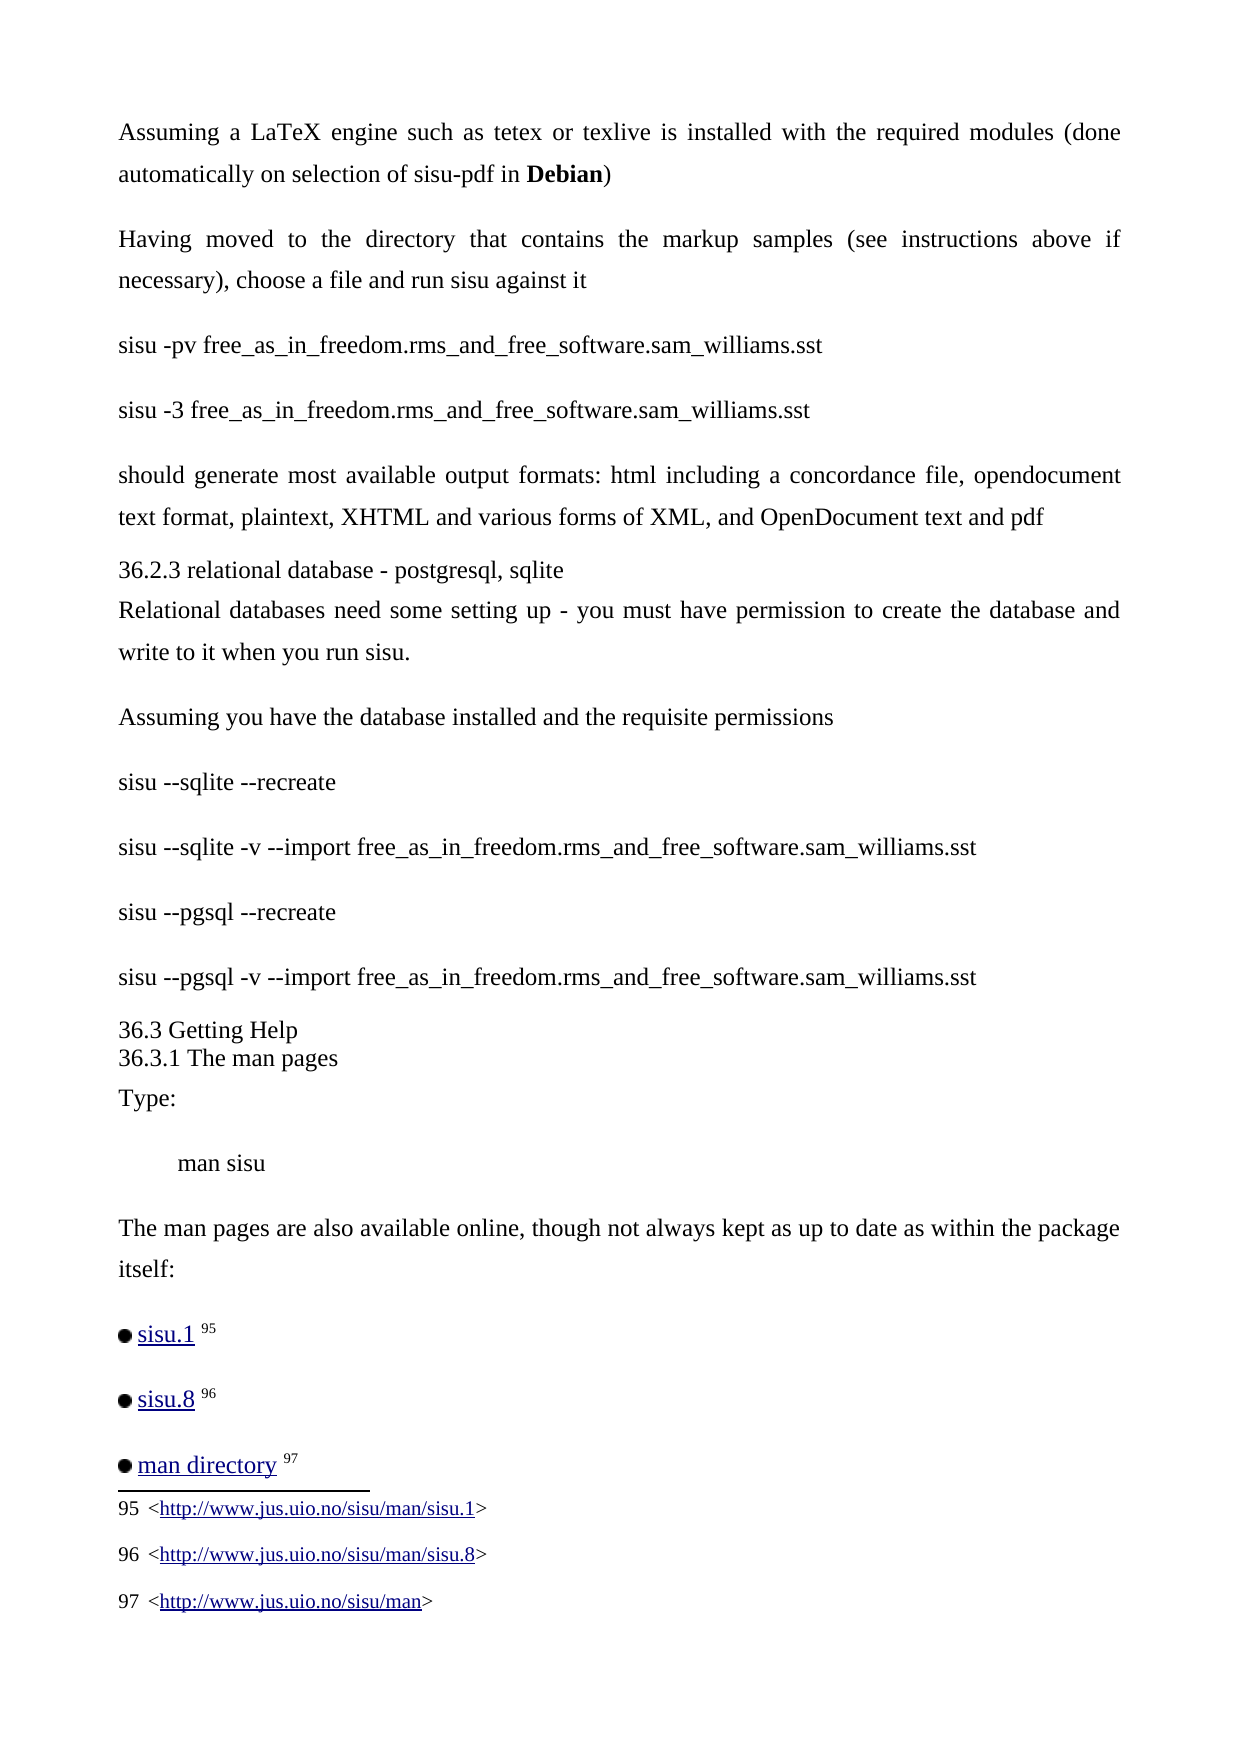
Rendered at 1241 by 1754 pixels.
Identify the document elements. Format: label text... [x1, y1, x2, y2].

text sisu --pgsql -v --import free_as_in_freedom.rms_and_free_software.sam_williams.sst [118, 963, 1122, 991]
subtitle 36.3 Getting Help [118, 1016, 1122, 1044]
text sisu.1 [118, 1321, 1122, 1348]
text man directory [118, 1451, 1122, 1478]
text <http://www.jus.uio.no/sisu/man/sisu.8> [118, 1543, 1122, 1566]
picture [118, 1329, 132, 1343]
text should generate most available output formats: html including a concordance file, opendocument text format, plaintext, XHTML and various forms of XML, and OpenDocument text and pdf [118, 462, 1122, 531]
text Assuming you have the database installed and the requisite permissions [118, 703, 1122, 730]
text sisu --sqlite -v --import free_as_in_freedom.rms_and_free_software.sam_williams.sst [118, 833, 1122, 861]
text man sisu [177, 1149, 1122, 1176]
text Having moved to the directory that contains the markup samples (see instructions above if necessary), choose a file and run sisu against it [118, 225, 1122, 294]
text sisu --pgsql --recreate [118, 898, 1122, 926]
picture [118, 1459, 132, 1473]
text Relational databases need some setting up - you must have permission to create the database and write to it when you run sisu. [118, 596, 1122, 665]
subtitle 36.3.1 The man pages [118, 1044, 1122, 1072]
subtitle 36.2.3 relational database - postgresql, sqlite [118, 557, 1122, 584]
text sisu -3 free_as_in_freedom.rms_and_free_software.sam_williams.sst [118, 397, 1122, 424]
picture [118, 1394, 132, 1408]
text sisu -pv free_as_in_freedom.rms_and_free_software.sam_williams.sst [118, 331, 1122, 359]
text <http://www.jus.uio.no/sisu/man> [118, 1589, 1122, 1613]
text sisu --sqlite --recreate [118, 768, 1122, 796]
text <http://www.jus.uio.no/sisu/man/sisu.1> [118, 1497, 1122, 1520]
text Type: [118, 1084, 1122, 1111]
text sisu.8 [118, 1386, 1122, 1413]
text Assuming a LaTeX engine such as tetex or texlive is installed with the required modules (done automatically on selection of sisu-pdf in Debian) [118, 118, 1122, 187]
text The man pages are also available online, though not always kept as up to date as within the package itself: [118, 1214, 1122, 1283]
